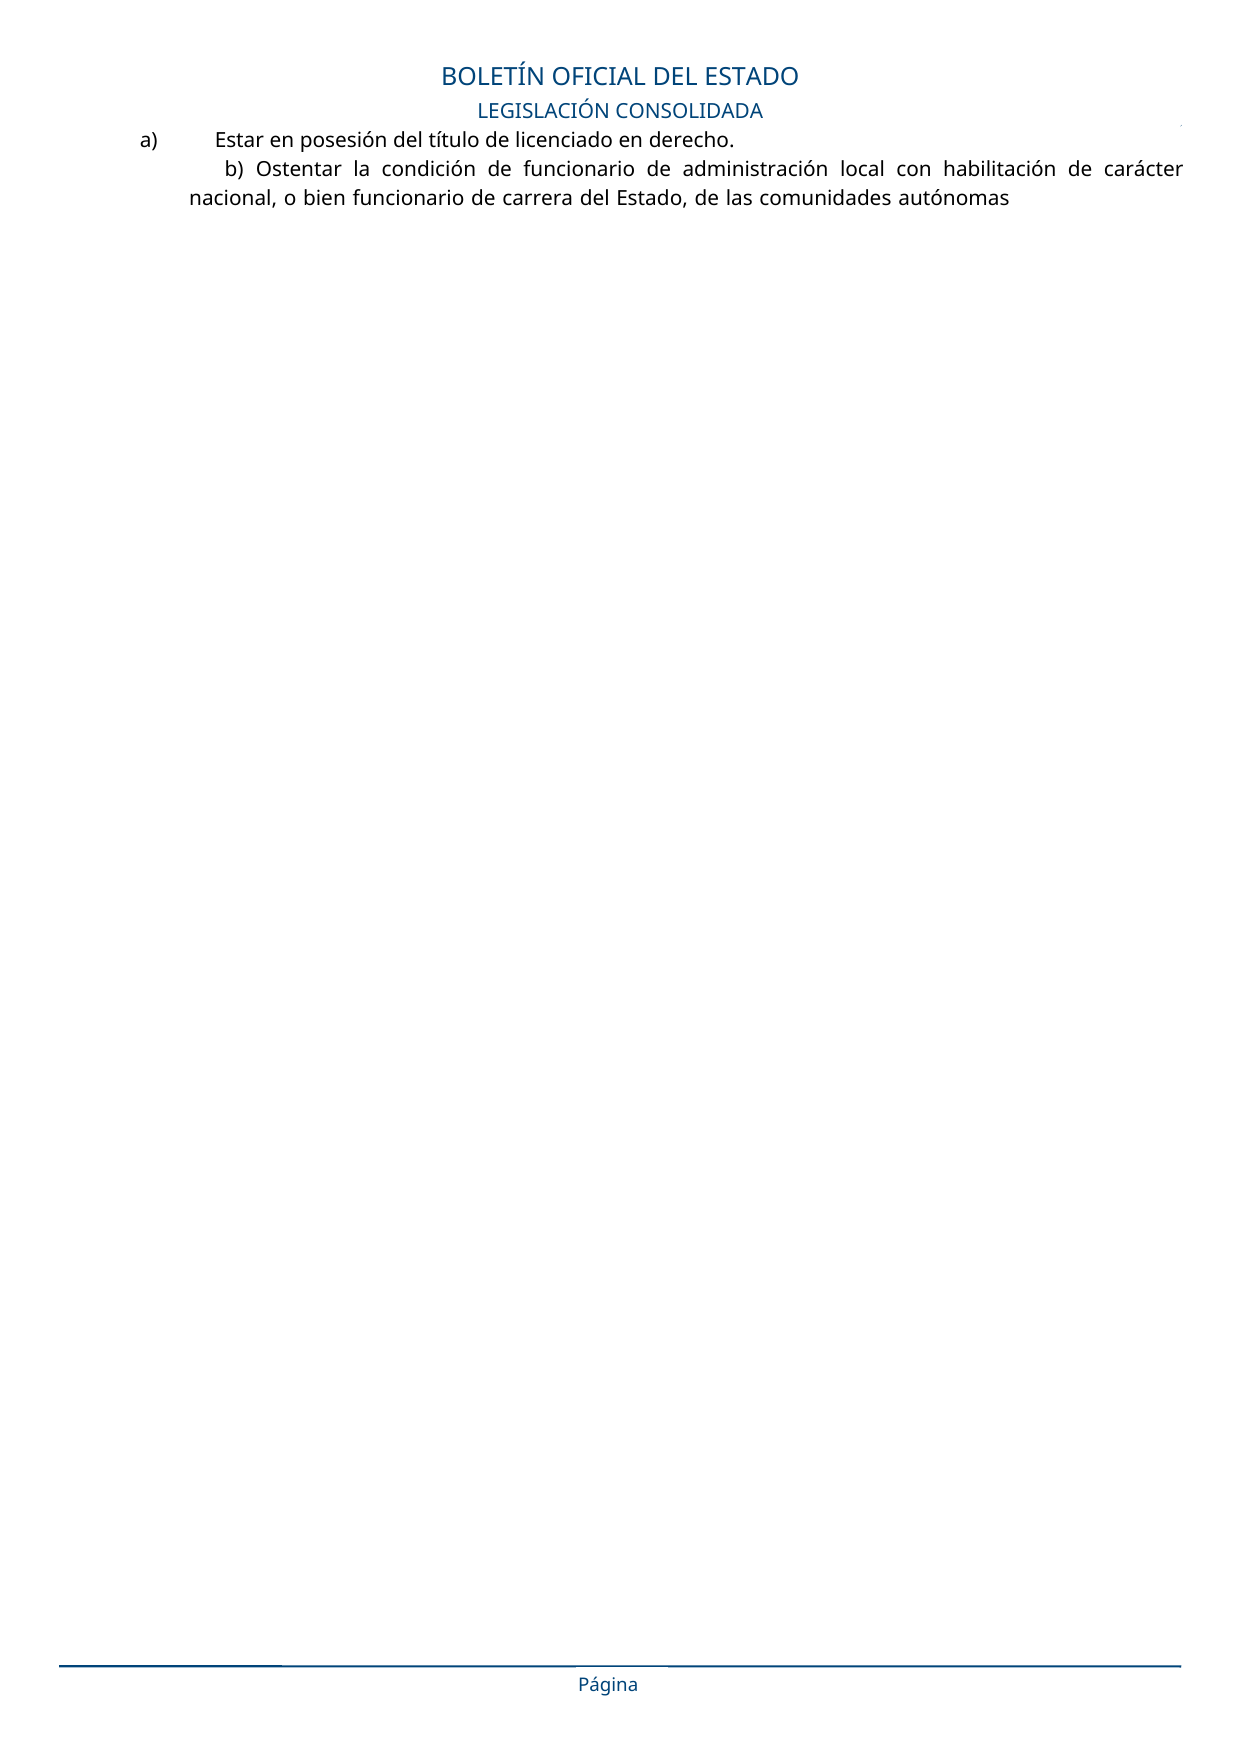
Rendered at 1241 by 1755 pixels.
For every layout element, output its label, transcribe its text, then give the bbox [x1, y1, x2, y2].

list Ostentar la condición de funcionario de administración local con habilitación de carácter nacional, o bien funcionario de carrera del Estado, de las comunidades autónomas [189, 154, 1184, 212]
list Estar en posesión del título de licenciado en derecho. [139, 125, 1184, 153]
